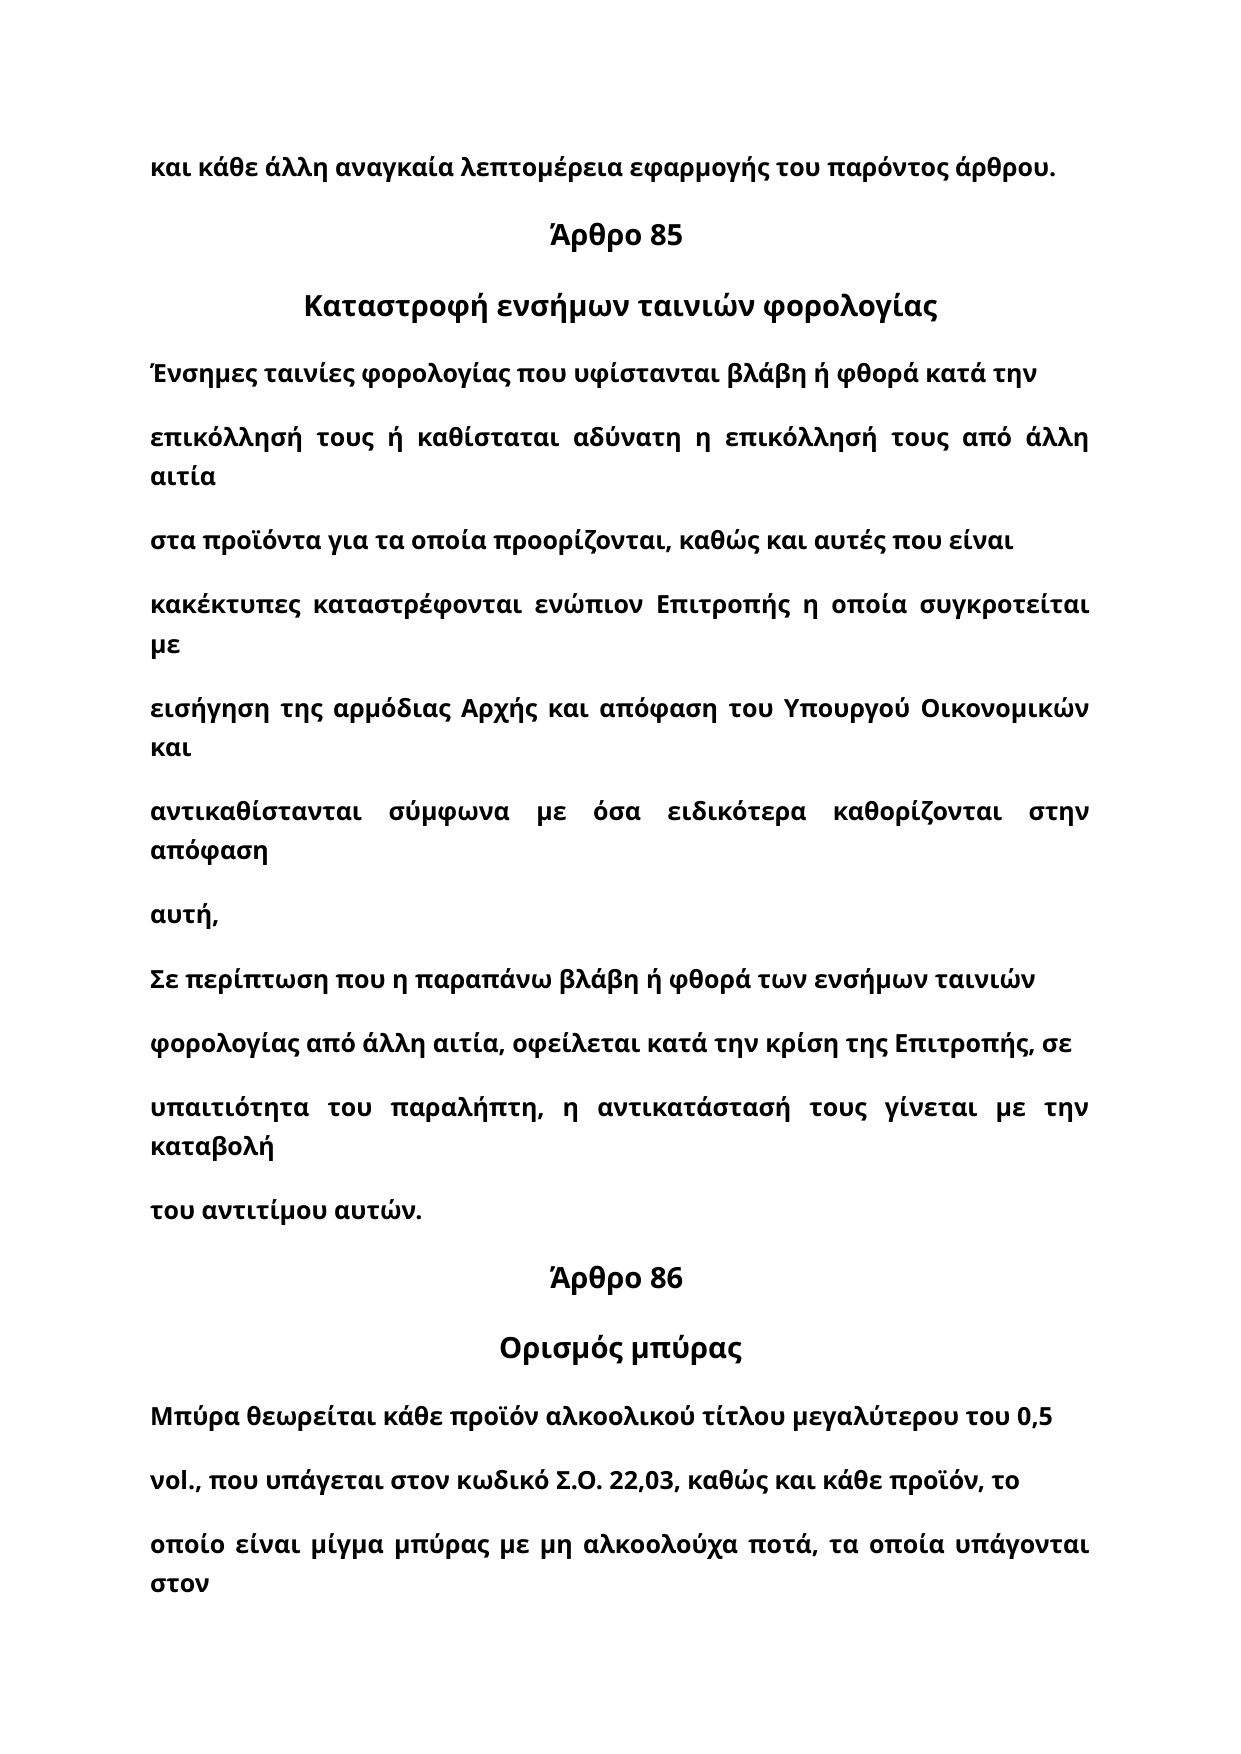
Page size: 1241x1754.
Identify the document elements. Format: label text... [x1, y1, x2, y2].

subtitle Ορισμός μπύρας [150, 1328, 1090, 1367]
subtitle Καταστροφή ενσήμων ταινιών φορολογίας [150, 285, 1090, 324]
text στα προϊόντα για τα οποία προορίζονται, καθώς και αυτές που είναι [150, 523, 1090, 557]
subtitle Άρθρο 85 [150, 214, 1090, 254]
text επικόλλησή τους ή καθίσταται αδύνατη η επικόλλησή τους από άλλη αιτία [150, 419, 1090, 493]
text του αντιτίμου αυτών. [150, 1193, 1090, 1227]
text εισήγηση της αρμόδιας Αρχής και απόφαση του Υπουργού Οικονομικών και [150, 690, 1090, 764]
text Σε περίπτωση που η παραπάνω βλάβη ή φθορά των ενσήμων ταινιών [150, 961, 1090, 995]
text υπαιτιότητα του παραλήπτη, η αντικατάστασή τους γίνεται με την καταβολή [150, 1089, 1090, 1163]
subtitle Άρθρο 86 [150, 1257, 1090, 1297]
text Ένσημες ταινίες φορολογίας που υφίστανται βλάβη ή φθορά κατά την [150, 355, 1090, 389]
text οποίο είναι μίγμα μπύρας με μη αλκοολούχα ποτά, τα οποία υπάγονται στον [150, 1527, 1090, 1600]
text Μπύρα θεωρείται κάθε προϊόν αλκοολικού τίτλου μεγαλύτερου του 0,5 [150, 1398, 1090, 1432]
text νοl., που υπάγεται στον κωδικό Σ.Ο. 22,03, καθώς και κάθε προϊόν, το [150, 1462, 1090, 1497]
text φορολογίας από άλλη αιτία, οφείλεται κατά την κρίση της Επιτροπής, σε [150, 1025, 1090, 1059]
text κακέκτυπες καταστρέφονται ενώπιον Επιτροπής η οποία συγκροτείται με [150, 587, 1090, 660]
text και κάθε άλλη αναγκαία λεπτομέρεια εφαρμογής του παρόντος άρθρου. [150, 150, 1090, 184]
text αυτή, [150, 897, 1090, 931]
text αντικαθίστανται σύμφωνα με όσα ειδικότερα καθορίζονται στην απόφαση [150, 794, 1090, 867]
